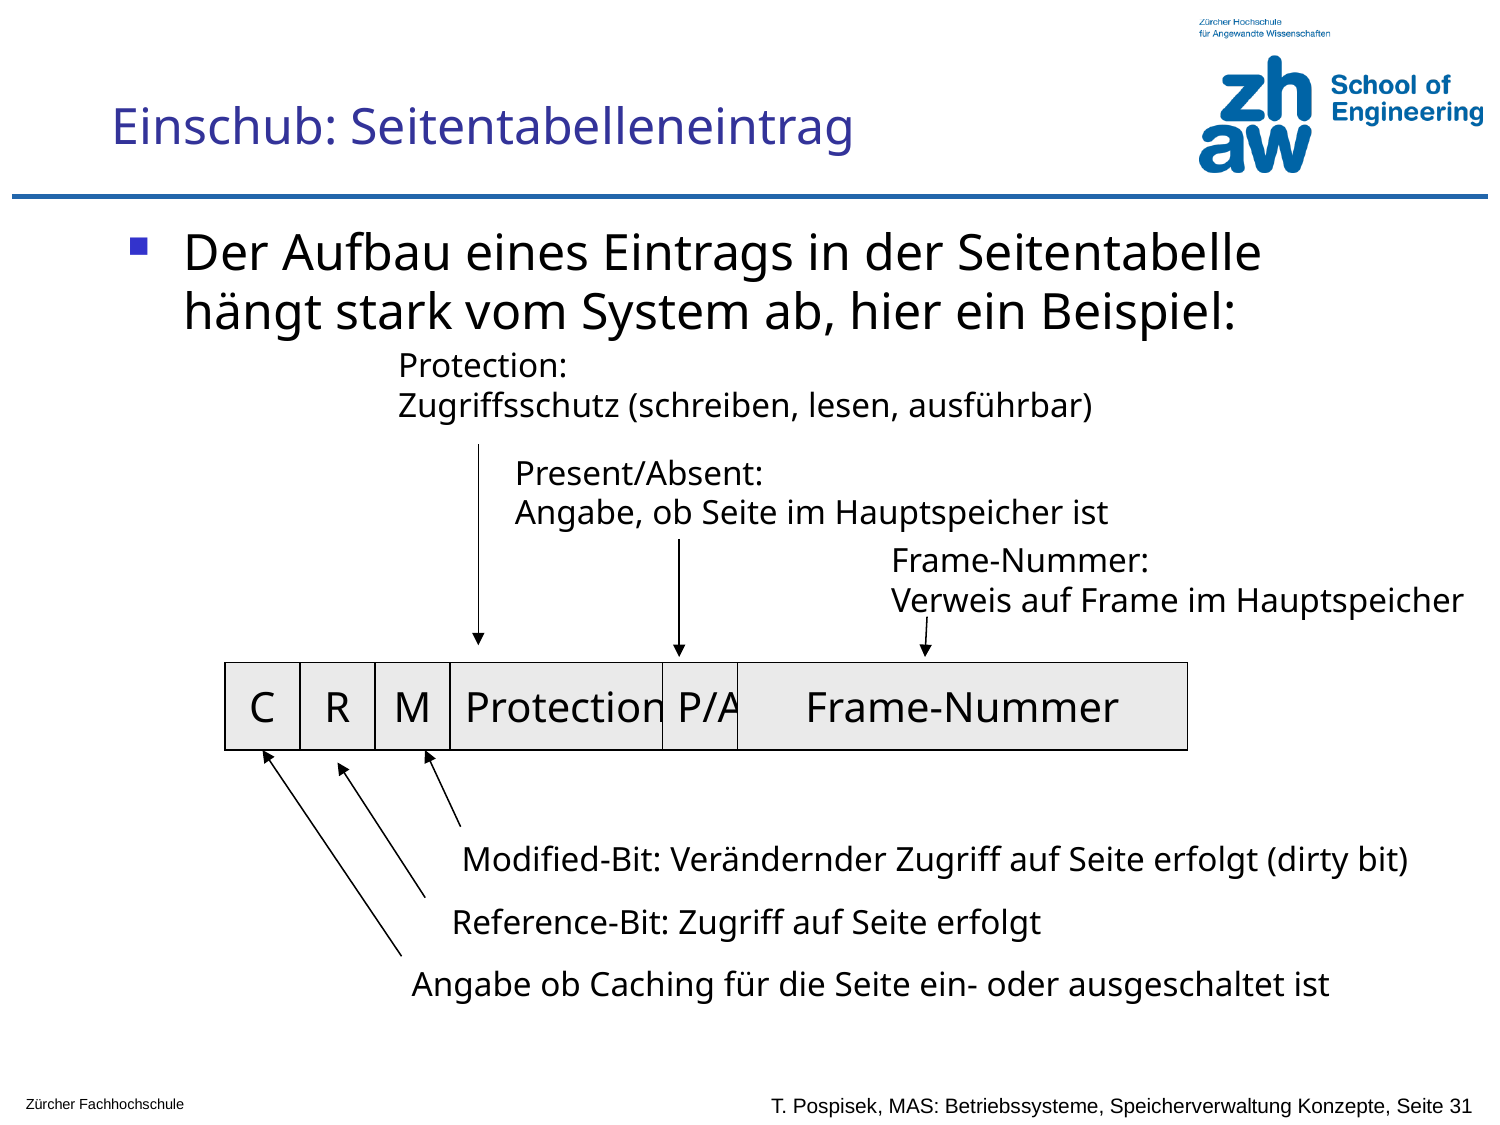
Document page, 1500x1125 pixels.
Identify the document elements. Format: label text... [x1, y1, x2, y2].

list Der Aufbau eines Eintrags in der Seitentabelle hängt stark vom System ab, hier ein Beispiel: [112, 212, 1388, 950]
text_box Modified-Bit: Verändernder Zugriff auf Seite erfolgt (dirty bit) [446, 831, 1425, 886]
picture [1199, 19, 1483, 173]
text_box Present/Absent: Angabe, ob Seite im Hauptspeicher ist [500, 444, 1125, 539]
text_box P/A [662, 662, 737, 750]
text_box Frame-Nummer: Verweis auf Frame im Hauptspeicher [876, 532, 1481, 627]
text_box P/A [726, 697, 735, 709]
text_box R [300, 662, 375, 750]
text_box Angabe ob Caching für die Seite ein- oder ausgeschaltet ist [396, 956, 1347, 1011]
text_box Protection [449, 662, 662, 750]
text_box Protection: Zugriffsschutz (schreiben, lesen, ausführbar) [383, 336, 1109, 432]
text_box Reference-Bit: Zugriff auf Seite erfolgt [436, 893, 1058, 949]
text_box M [375, 662, 449, 750]
text_box Frame-Nummer [737, 662, 1188, 750]
text_box C [224, 662, 300, 750]
title Einschub: Seitentabelleneintrag [96, 50, 1375, 163]
